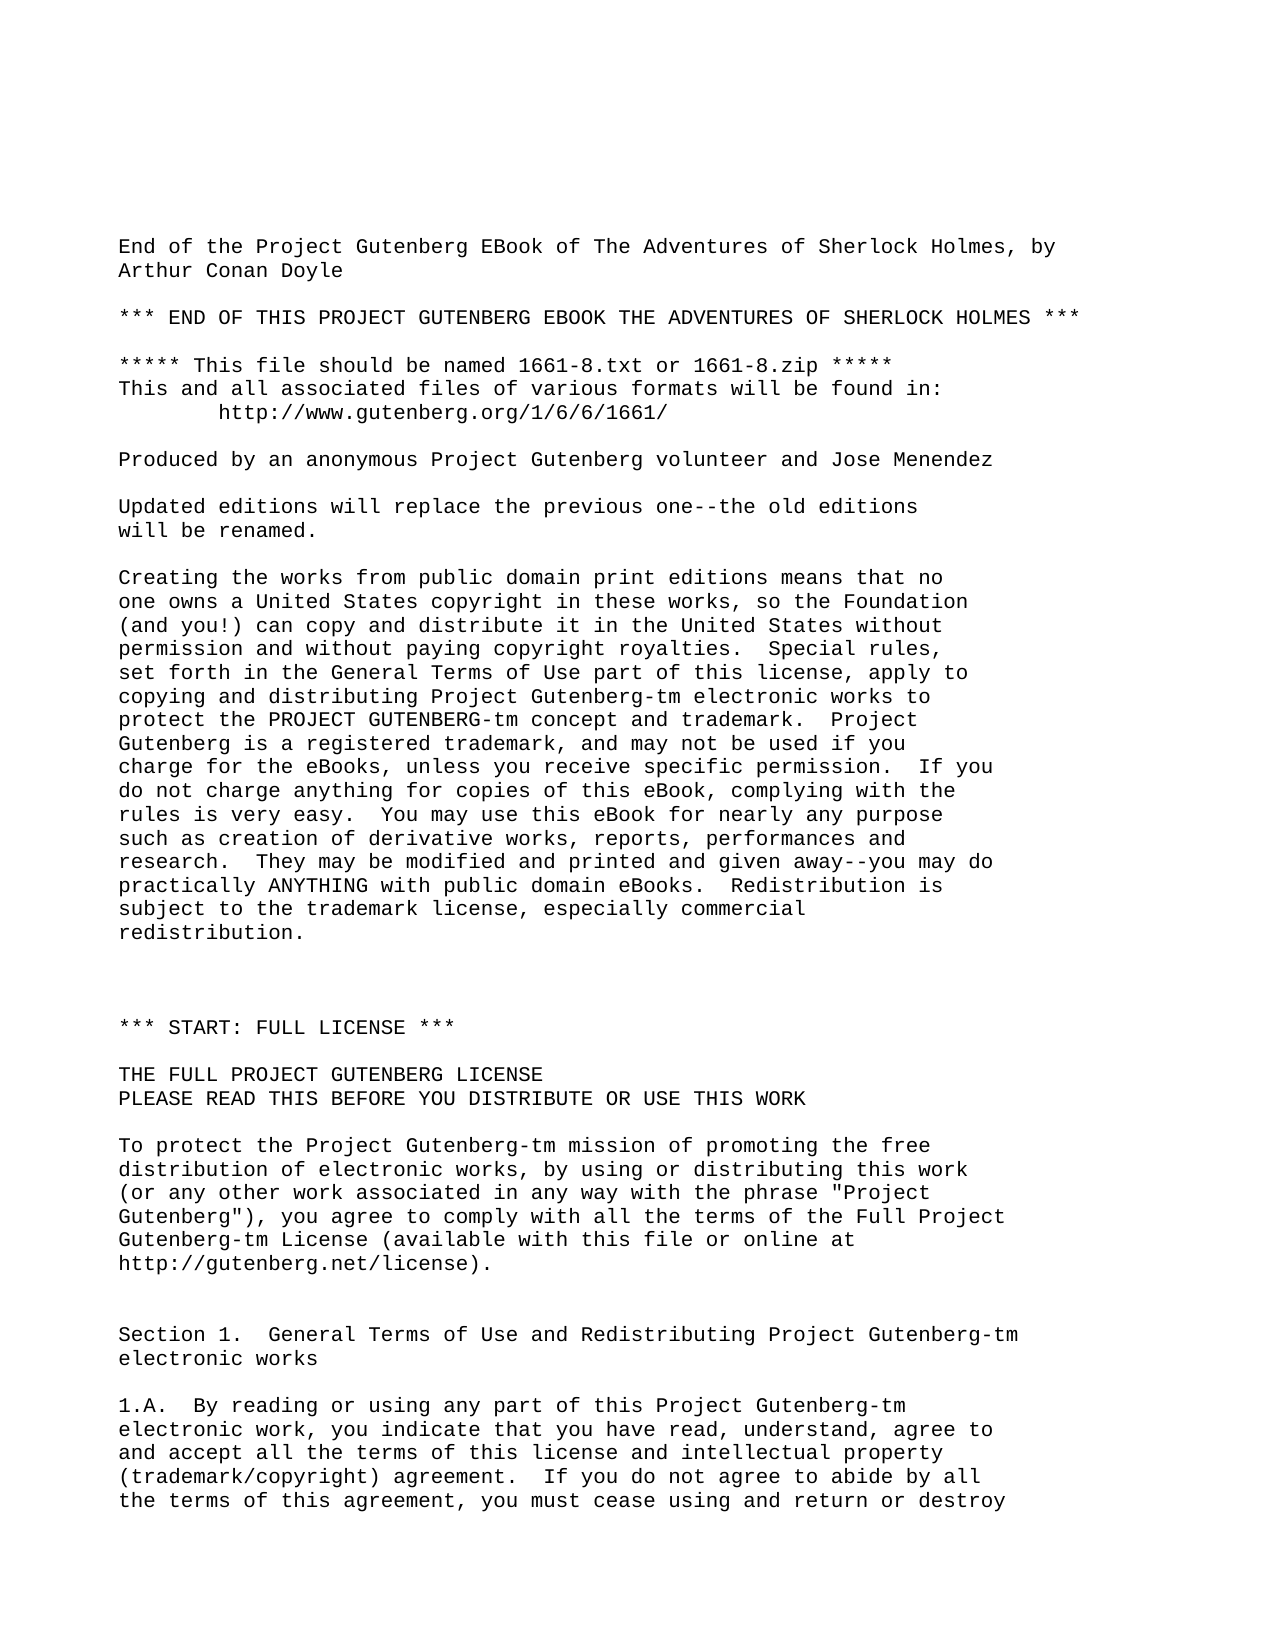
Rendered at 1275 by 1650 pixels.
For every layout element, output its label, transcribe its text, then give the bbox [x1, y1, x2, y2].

text Gutenberg is a registered trademark, and may not be used if you [118, 733, 1157, 757]
text distribution of electronic works, by using or distributing this work [118, 1158, 1157, 1182]
text the terms of this agreement, you must cease using and return or destroy [118, 1489, 1157, 1513]
text Updated editions will replace the previous one--the old editions [118, 496, 1157, 520]
text (trademark/copyright) agreement. If you do not agree to abide by all [118, 1466, 1157, 1489]
text (and you!) can copy and distribute it in the United States without [118, 615, 1157, 638]
text Creating the works from public domain print editions means that no [118, 567, 1157, 591]
text such as creation of derivative works, reports, performances and [118, 827, 1157, 851]
text To protect the Project Gutenberg-tm mission of promoting the free [118, 1135, 1157, 1158]
text redistribution. [118, 922, 1157, 946]
text rules is very easy. You may use this eBook for nearly any purpose [118, 804, 1157, 827]
text protect the PROJECT GUTENBERG-tm concept and trademark. Project [118, 709, 1157, 733]
text charge for the eBooks, unless you receive specific permission. If you [118, 757, 1157, 780]
text ***** This file should be named 1661-8.txt or 1661-8.zip ***** [118, 354, 1157, 378]
text set forth in the General Terms of Use part of this license, apply to [118, 662, 1157, 686]
text research. They may be modified and printed and given away--you may do [118, 851, 1157, 875]
text *** START: FULL LICENSE *** [118, 1017, 1157, 1040]
text Produced by an anonymous Project Gutenberg volunteer and Jose Menendez [118, 449, 1157, 473]
text http://gutenberg.net/license). [118, 1253, 1157, 1277]
text and accept all the terms of this license and intellectual property [118, 1442, 1157, 1466]
text practically ANYTHING with public domain eBooks. Redistribution is [118, 875, 1157, 898]
text (or any other work associated in any way with the phrase "Project [118, 1182, 1157, 1206]
text electronic works [118, 1348, 1157, 1371]
text 1.A. By reading or using any part of this Project Gutenberg-tm [118, 1395, 1157, 1419]
text subject to the trademark license, especially commercial [118, 898, 1157, 922]
text http://www.gutenberg.org/1/6/6/1661/ [118, 402, 1157, 426]
text *** END OF THIS PROJECT GUTENBERG EBOOK THE ADVENTURES OF SHERLOCK HOLMES *** [118, 307, 1157, 331]
text copying and distributing Project Gutenberg-tm electronic works to [118, 686, 1157, 709]
text electronic work, you indicate that you have read, understand, agree to [118, 1419, 1157, 1442]
text Section 1. General Terms of Use and Redistributing Project Gutenberg-tm [118, 1324, 1157, 1348]
text will be renamed. [118, 520, 1157, 544]
text do not charge anything for copies of this eBook, complying with the [118, 780, 1157, 804]
text THE FULL PROJECT GUTENBERG LICENSE [118, 1064, 1157, 1088]
text permission and without paying copyright royalties. Special rules, [118, 638, 1157, 662]
text Arthur Conan Doyle [118, 260, 1157, 284]
text End of the Project Gutenberg EBook of The Adventures of Sherlock Holmes, by [118, 236, 1157, 260]
text Gutenberg"), you agree to comply with all the terms of the Full Project [118, 1206, 1157, 1229]
text This and all associated files of various formats will be found in: [118, 378, 1157, 402]
text Gutenberg-tm License (available with this file or online at [118, 1229, 1157, 1253]
text PLEASE READ THIS BEFORE YOU DISTRIBUTE OR USE THIS WORK [118, 1088, 1157, 1111]
text one owns a United States copyright in these works, so the Foundation [118, 591, 1157, 615]
